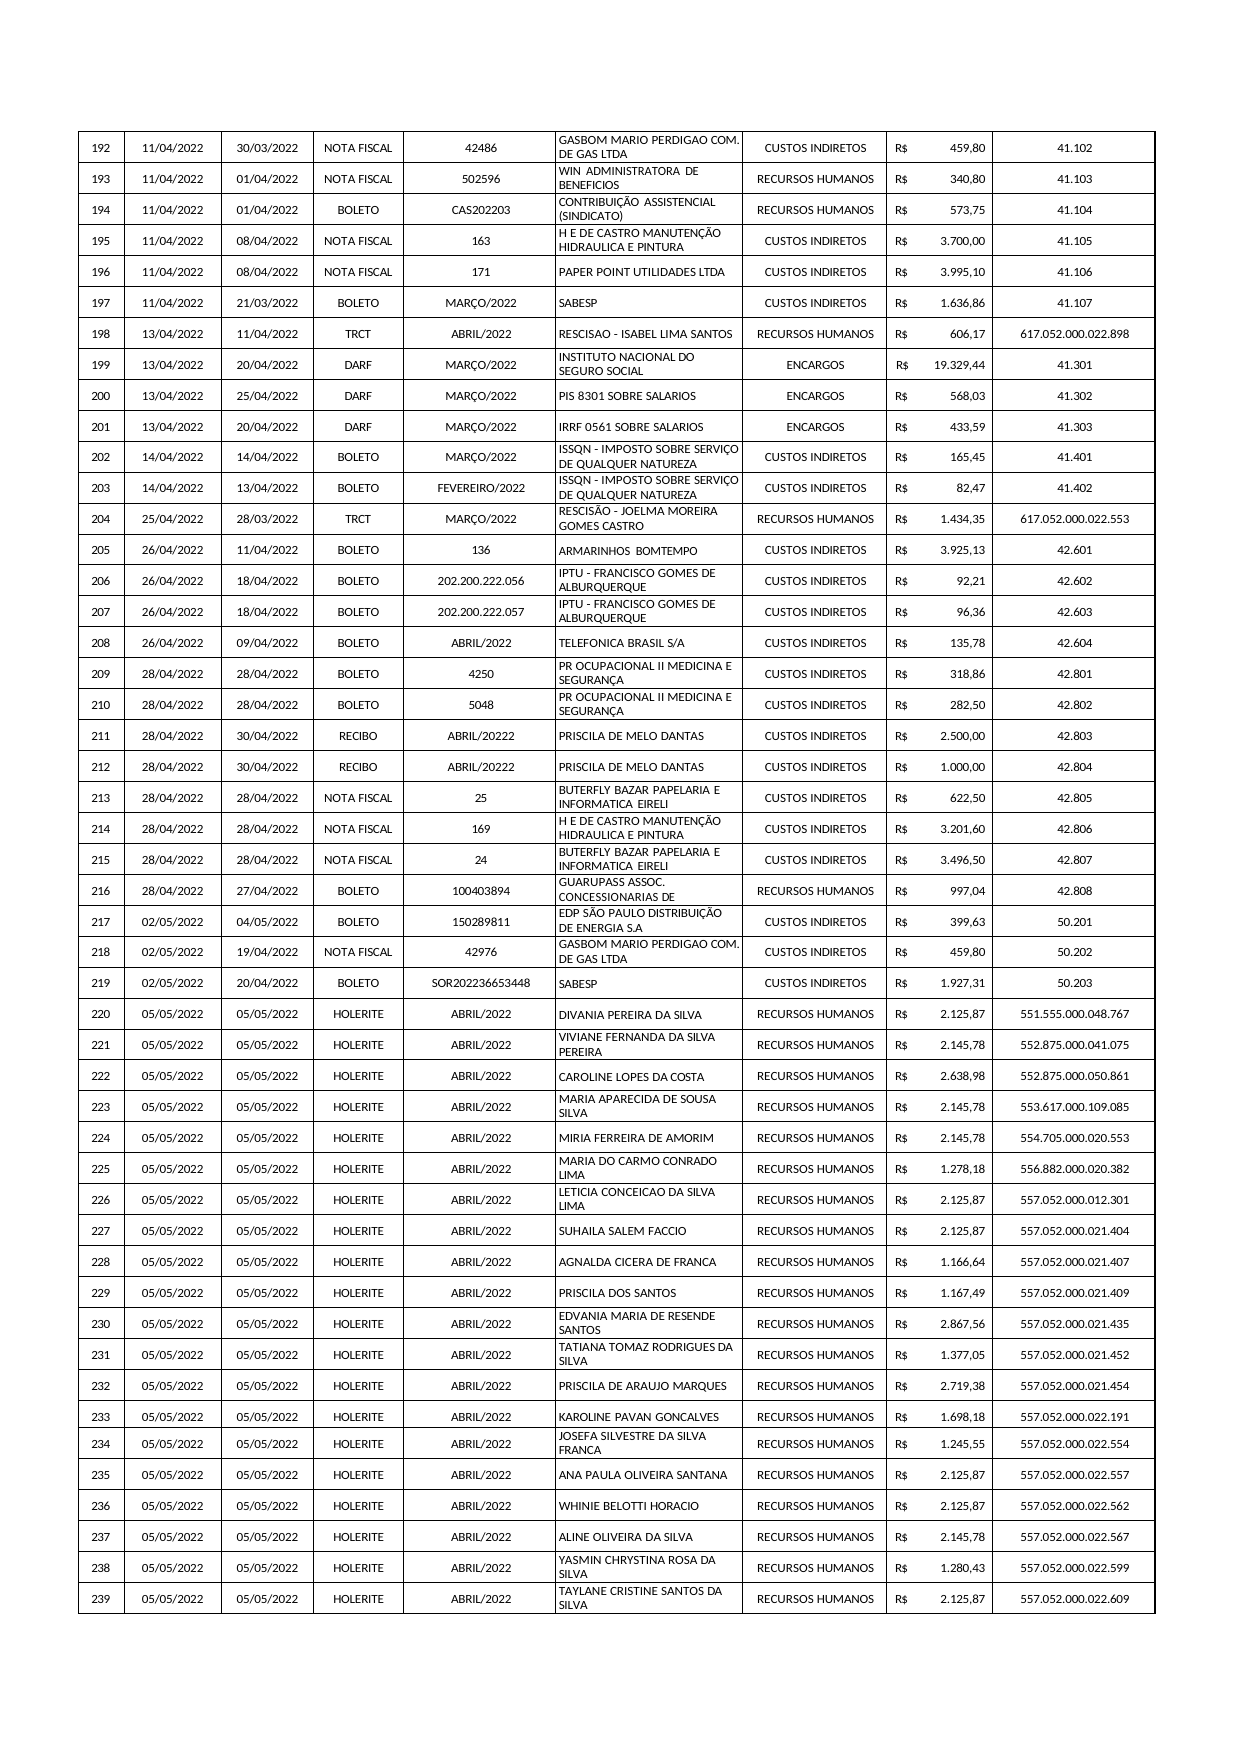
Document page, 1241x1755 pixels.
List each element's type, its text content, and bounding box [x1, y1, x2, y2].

table_cell RESCISAO - ISABEL LIMA SANTOS [556, 318, 742, 348]
table_cell CUSTOS INDIRETOS [743, 720, 886, 750]
table_cell 557.052.000.021.407 [993, 1246, 1154, 1276]
table_cell HOLERITE [314, 1583, 403, 1613]
table_cell R$ 2.145,78 [887, 1521, 992, 1551]
table_cell 228 [79, 1246, 124, 1276]
table_cell 41.105 [993, 225, 1154, 255]
table_cell EDVANIA MARIA DE RESENDE SANTOS [556, 1308, 742, 1338]
table_cell ABRIL/2022 [404, 1370, 555, 1400]
table_cell BOLETO [314, 875, 403, 905]
table_cell 28/04/2022 [125, 751, 221, 781]
table_cell 171 [404, 256, 555, 286]
table_cell RECURSOS HUMANOS [743, 1153, 886, 1183]
table_cell 617.052.000.022.553 [993, 504, 1154, 533]
table_cell INSTITUTO NACIONAL DO SEGURO SOCIAL [556, 349, 742, 379]
table_cell 41.401 [993, 442, 1154, 472]
table_cell R$ 1.280,43 [887, 1552, 992, 1582]
table_cell CAROLINE LOPES DA COSTA [556, 1060, 742, 1090]
table_cell 238 [79, 1552, 124, 1582]
table_cell 11/04/2022 [125, 163, 221, 193]
table_cell ABRIL/2022 [404, 1277, 555, 1307]
table_cell 222 [79, 1060, 124, 1090]
table_cell WHINIE BELOTTI HORACIO [556, 1490, 742, 1520]
table_cell R$ 340,80 [887, 163, 992, 193]
table_cell ALINE OLIVEIRA DA SILVA [556, 1521, 742, 1551]
table_cell R$ 282,50 [887, 689, 992, 719]
table_cell PRISCILA DE MELO DANTAS [556, 720, 742, 750]
table_cell PR OCUPACIONAL II MEDICINA E SEGURANÇA [556, 689, 742, 719]
table_cell 19/04/2022 [222, 937, 313, 967]
table_cell 20/04/2022 [222, 968, 313, 997]
table_cell HOLERITE [314, 1153, 403, 1183]
table_cell RECURSOS HUMANOS [743, 875, 886, 905]
table_cell RECURSOS HUMANOS [743, 1091, 886, 1121]
table_cell 212 [79, 751, 124, 781]
table_cell CUSTOS INDIRETOS [743, 751, 886, 781]
table_cell BOLETO [314, 968, 403, 997]
table_cell ABRIL/2022 [404, 1060, 555, 1090]
table_cell 13/04/2022 [125, 411, 221, 441]
table_cell 557.052.000.012.301 [993, 1184, 1154, 1214]
table_cell 41.102 [993, 132, 1154, 162]
table_cell 26/04/2022 [125, 535, 221, 564]
table_header RECURSOS HUMANOS [743, 1428, 886, 1458]
table_cell 05/05/2022 [222, 1246, 313, 1276]
table_cell R$ 19.329,44 [887, 349, 992, 379]
table_cell 196 [79, 256, 124, 286]
table_cell 05/05/2022 [125, 1339, 221, 1369]
table_cell PRISCILA DE MELO DANTAS [556, 751, 742, 781]
table_cell HOLERITE [314, 1459, 403, 1489]
table_cell 11/04/2022 [125, 287, 221, 317]
table_cell 229 [79, 1277, 124, 1307]
table_cell 05/05/2022 [222, 1552, 313, 1582]
table_cell 552.875.000.041.075 [993, 1030, 1154, 1059]
table_cell 05/05/2022 [125, 1030, 221, 1059]
table_cell R$ 3.700,00 [887, 225, 992, 255]
table_cell 215 [79, 844, 124, 874]
table_cell CUSTOS INDIRETOS [743, 937, 886, 967]
table_cell ABRIL/2022 [404, 1490, 555, 1520]
table_cell 552.875.000.050.861 [993, 1060, 1154, 1090]
table_cell 05/05/2022 [222, 1060, 313, 1090]
table_cell RECURSOS HUMANOS [743, 1521, 886, 1551]
table_cell 05/05/2022 [125, 1370, 221, 1400]
table_cell 217 [79, 906, 124, 936]
table_cell R$ 92,21 [887, 565, 992, 595]
table_cell CUSTOS INDIRETOS [743, 844, 886, 874]
table_cell 30/04/2022 [222, 720, 313, 750]
table_cell DARF [314, 349, 403, 379]
table_cell 163 [404, 225, 555, 255]
table_cell RECURSOS HUMANOS [743, 163, 886, 193]
table_cell RECURSOS HUMANOS [743, 999, 886, 1028]
table_cell CUSTOS INDIRETOS [743, 968, 886, 997]
table_cell 05/05/2022 [222, 999, 313, 1028]
table_cell R$ 1.434,35 [887, 504, 992, 533]
table_cell CUSTOS INDIRETOS [743, 535, 886, 564]
table_cell PAPER POINT UTILIDADES LTDA [556, 256, 742, 286]
table_cell RECURSOS HUMANOS [743, 504, 886, 533]
table_cell 05/05/2022 [222, 1339, 313, 1369]
table_cell R$ 2.125,87 [887, 1459, 992, 1489]
table_cell RECURSOS HUMANOS [743, 1370, 886, 1400]
table_cell 05/05/2022 [125, 1122, 221, 1152]
table_cell 05/05/2022 [222, 1030, 313, 1059]
table_cell NOTA FISCAL [314, 813, 403, 843]
table_cell ABRIL/2022 [404, 1521, 555, 1551]
table_cell 210 [79, 689, 124, 719]
table_cell 25/04/2022 [222, 380, 313, 410]
table_cell 557.052.000.022.609 [993, 1583, 1154, 1613]
table_cell R$ 2.500,00 [887, 720, 992, 750]
table_cell LETICIA CONCEICAO DA SILVA LIMA [556, 1184, 742, 1214]
table_cell 26/04/2022 [125, 627, 221, 657]
table_cell 05/05/2022 [125, 1583, 221, 1613]
table_cell ENCARGOS [743, 380, 886, 410]
table_cell RECIBO [314, 720, 403, 750]
table_cell HOLERITE [314, 1277, 403, 1307]
table_cell R$ 573,75 [887, 194, 992, 224]
table_cell 05/05/2022 [222, 1277, 313, 1307]
table_cell 05/05/2022 [222, 1370, 313, 1400]
table_cell R$ 1.000,00 [887, 751, 992, 781]
table_cell 28/04/2022 [125, 658, 221, 688]
table_cell R$ 1.166,64 [887, 1246, 992, 1276]
table_cell 42.807 [993, 844, 1154, 874]
table_cell 100403894 [404, 875, 555, 905]
table_cell TRCT [314, 504, 403, 533]
table_cell 26/04/2022 [125, 596, 221, 626]
table_cell RECURSOS HUMANOS [743, 1184, 886, 1214]
table_cell RECURSOS HUMANOS [743, 1401, 886, 1427]
table_cell 617.052.000.022.898 [993, 318, 1154, 348]
table_cell MARÇO/2022 [404, 380, 555, 410]
table_cell 09/04/2022 [222, 627, 313, 657]
table_cell R$ 459,80 [887, 937, 992, 967]
table_cell R$ 96,36 [887, 596, 992, 626]
table_cell GASBOM MARIO PERDIGAO COM. DE GAS LTDA [556, 937, 742, 967]
table_cell ABRIL/2022 [404, 1153, 555, 1183]
table_cell 200 [79, 380, 124, 410]
table_cell 05/05/2022 [222, 1215, 313, 1245]
table_cell 231 [79, 1339, 124, 1369]
table_cell BUTERFLY BAZAR PAPELARIA E INFORMATICA EIRELI [556, 844, 742, 874]
table_cell 150289811 [404, 906, 555, 936]
table_cell NOTA FISCAL [314, 937, 403, 967]
table_cell R$ 1.698,18 [887, 1401, 992, 1427]
table_cell R$ 2.145,78 [887, 1091, 992, 1121]
table_cell 203 [79, 473, 124, 502]
table_cell 25 [404, 782, 555, 812]
table_cell EDP SÃO PAULO DISTRIBUIÇÃO DE ENERGIA S.A [556, 906, 742, 936]
table_cell 557.052.000.022.191 [993, 1401, 1154, 1427]
table_cell HOLERITE [314, 1060, 403, 1090]
table_cell 4250 [404, 658, 555, 688]
table_cell TELEFONICA BRASIL S/A [556, 627, 742, 657]
table_cell R$ 1.377,05 [887, 1339, 992, 1369]
table_cell BOLETO [314, 689, 403, 719]
table_cell CUSTOS INDIRETOS [743, 658, 886, 688]
table_cell 05/05/2022 [222, 1583, 313, 1613]
table_cell BOLETO [314, 194, 403, 224]
table_header 557.052.000.022.554 [993, 1428, 1154, 1458]
table_header ABRIL/2022 [404, 1428, 555, 1458]
table_cell 42.604 [993, 627, 1154, 657]
table_cell 28/04/2022 [125, 720, 221, 750]
table_cell PR OCUPACIONAL II MEDICINA E SEGURANÇA [556, 658, 742, 688]
table_cell PRISCILA DE ARAUJO MARQUES [556, 1370, 742, 1400]
table_cell 41.301 [993, 349, 1154, 379]
table_cell RECURSOS HUMANOS [743, 1277, 886, 1307]
table_cell 05/05/2022 [222, 1122, 313, 1152]
table_cell 14/04/2022 [125, 473, 221, 502]
table_cell 14/04/2022 [222, 442, 313, 472]
table_cell R$ 2.125,87 [887, 1583, 992, 1613]
table_cell ENCARGOS [743, 411, 886, 441]
table_cell R$ 2.125,87 [887, 999, 992, 1028]
table_cell IPTU - FRANCISCO GOMES DE ALBURQUERQUE [556, 596, 742, 626]
table_cell 02/05/2022 [125, 937, 221, 967]
table_cell CUSTOS INDIRETOS [743, 813, 886, 843]
table_cell R$ 2.125,87 [887, 1215, 992, 1245]
table_cell ANA PAULA OLIVEIRA SANTANA [556, 1459, 742, 1489]
table_cell 136 [404, 535, 555, 564]
table_cell R$ 2.638,98 [887, 1060, 992, 1090]
table_cell R$ 3.995,10 [887, 256, 992, 286]
table_cell 28/04/2022 [222, 813, 313, 843]
table_cell ABRIL/20222 [404, 751, 555, 781]
table_cell 05/05/2022 [125, 1184, 221, 1214]
table_cell CUSTOS INDIRETOS [743, 132, 886, 162]
table_cell 41.103 [993, 163, 1154, 193]
table_cell 202 [79, 442, 124, 472]
table_cell 01/04/2022 [222, 194, 313, 224]
table_cell 232 [79, 1370, 124, 1400]
table_cell BOLETO [314, 627, 403, 657]
table_cell 02/05/2022 [125, 906, 221, 936]
table_cell 219 [79, 968, 124, 997]
table_cell 237 [79, 1521, 124, 1551]
table_cell 557.052.000.021.404 [993, 1215, 1154, 1245]
table_cell GUARUPASS ASSOC. CONCESSIONARIAS DE [556, 875, 742, 905]
table_cell HOLERITE [314, 1339, 403, 1369]
table_cell 05/05/2022 [125, 1091, 221, 1121]
table_cell KAROLINE PAVAN GONCALVES [556, 1401, 742, 1427]
table_cell CONTRIBUIÇÃO ASSISTENCIAL (SINDICATO) [556, 194, 742, 224]
table_cell NOTA FISCAL [314, 844, 403, 874]
table_cell 202.200.222.057 [404, 596, 555, 626]
table_cell 230 [79, 1308, 124, 1338]
table_cell ABRIL/2022 [404, 1091, 555, 1121]
table_cell 5048 [404, 689, 555, 719]
table_cell 05/05/2022 [125, 1490, 221, 1520]
table_cell 11/04/2022 [125, 256, 221, 286]
table_cell MARÇO/2022 [404, 411, 555, 441]
table_cell 197 [79, 287, 124, 317]
table_header 05/05/2022 [222, 1428, 313, 1458]
table_cell CUSTOS INDIRETOS [743, 256, 886, 286]
table_cell SUHAILA SALEM FACCIO [556, 1215, 742, 1245]
table_cell PIS 8301 SOBRE SALARIOS [556, 380, 742, 410]
table_cell R$ 135,78 [887, 627, 992, 657]
table_cell R$ 1.167,49 [887, 1277, 992, 1307]
table_cell NOTA FISCAL [314, 132, 403, 162]
table_cell RECURSOS HUMANOS [743, 1030, 886, 1059]
table_cell 08/04/2022 [222, 256, 313, 286]
table_cell RECURSOS HUMANOS [743, 1552, 886, 1582]
table_cell SABESP [556, 968, 742, 997]
table_cell 557.052.000.022.567 [993, 1521, 1154, 1551]
table_cell 42.803 [993, 720, 1154, 750]
table_cell 05/05/2022 [125, 1552, 221, 1582]
table_cell 206 [79, 565, 124, 595]
table_cell RESCISÃO - JOELMA MOREIRA GOMES CASTRO [556, 504, 742, 533]
table_cell SABESP [556, 287, 742, 317]
table_cell ISSQN - IMPOSTO SOBRE SERVIÇO DE QUALQUER NATUREZA [556, 473, 742, 502]
table_cell CUSTOS INDIRETOS [743, 442, 886, 472]
table_cell 221 [79, 1030, 124, 1059]
table_cell 13/04/2022 [125, 318, 221, 348]
table_cell AGNALDA CICERA DE FRANCA [556, 1246, 742, 1276]
table_cell 42976 [404, 937, 555, 967]
table_cell BOLETO [314, 906, 403, 936]
table_cell 220 [79, 999, 124, 1028]
table_cell 502596 [404, 163, 555, 193]
table_cell DIVANIA PEREIRA DA SILVA [556, 999, 742, 1028]
table_cell 201 [79, 411, 124, 441]
table_cell NOTA FISCAL [314, 163, 403, 193]
table_cell CUSTOS INDIRETOS [743, 473, 886, 502]
table_cell 20/04/2022 [222, 411, 313, 441]
table_cell 554.705.000.020.553 [993, 1122, 1154, 1152]
table_cell R$ 568,03 [887, 380, 992, 410]
table_cell 02/05/2022 [125, 968, 221, 997]
table_cell MARÇO/2022 [404, 287, 555, 317]
table_cell RECURSOS HUMANOS [743, 1459, 886, 1489]
table_cell ABRIL/2022 [404, 1122, 555, 1152]
table_cell R$ 1.636,86 [887, 287, 992, 317]
table_cell R$ 997,04 [887, 875, 992, 905]
table_cell 50.202 [993, 937, 1154, 967]
table_cell CUSTOS INDIRETOS [743, 906, 886, 936]
table_cell 41.106 [993, 256, 1154, 286]
table_header 234 [79, 1428, 124, 1458]
table_cell HOLERITE [314, 1122, 403, 1152]
table_cell BOLETO [314, 596, 403, 626]
table_cell BOLETO [314, 442, 403, 472]
table_cell 50.201 [993, 906, 1154, 936]
table_cell 05/05/2022 [125, 1401, 221, 1427]
table_cell ABRIL/2022 [404, 1215, 555, 1245]
table_cell BOLETO [314, 287, 403, 317]
table_cell MARÇO/2022 [404, 442, 555, 472]
table_cell 11/04/2022 [222, 535, 313, 564]
table_cell 235 [79, 1459, 124, 1489]
table_cell RECURSOS HUMANOS [743, 1122, 886, 1152]
table_cell R$ 2.125,87 [887, 1184, 992, 1214]
table_cell TRCT [314, 318, 403, 348]
table_cell 214 [79, 813, 124, 843]
table_cell 05/05/2022 [125, 1277, 221, 1307]
table_cell R$ 433,59 [887, 411, 992, 441]
table_cell 11/04/2022 [222, 318, 313, 348]
table_cell 42.602 [993, 565, 1154, 595]
table_cell 192 [79, 132, 124, 162]
table_cell R$ 82,47 [887, 473, 992, 502]
table_cell CUSTOS INDIRETOS [743, 689, 886, 719]
table_cell ABRIL/2022 [404, 318, 555, 348]
table_cell HOLERITE [314, 1184, 403, 1214]
table_cell 204 [79, 504, 124, 533]
table_cell 04/05/2022 [222, 906, 313, 936]
table_cell RECURSOS HUMANOS [743, 1215, 886, 1245]
table_cell HOLERITE [314, 1490, 403, 1520]
table_cell R$ 2.719,38 [887, 1370, 992, 1400]
table_cell 207 [79, 596, 124, 626]
table_cell 11/04/2022 [125, 194, 221, 224]
table_cell HOLERITE [314, 1370, 403, 1400]
table_cell 05/05/2022 [222, 1490, 313, 1520]
table_cell DARF [314, 411, 403, 441]
table_cell 05/05/2022 [125, 1246, 221, 1276]
table_cell 28/04/2022 [222, 689, 313, 719]
table_cell HOLERITE [314, 1030, 403, 1059]
table_cell ABRIL/2022 [404, 1246, 555, 1276]
table_cell CAS202203 [404, 194, 555, 224]
table_cell BOLETO [314, 565, 403, 595]
table_cell R$ 318,86 [887, 658, 992, 688]
table_cell 42.808 [993, 875, 1154, 905]
table_cell 557.052.000.021.452 [993, 1339, 1154, 1369]
table_cell NOTA FISCAL [314, 256, 403, 286]
table_cell 225 [79, 1153, 124, 1183]
table_cell 05/05/2022 [125, 1521, 221, 1551]
table_cell 01/04/2022 [222, 163, 313, 193]
table_cell RECURSOS HUMANOS [743, 318, 886, 348]
table_cell 24 [404, 844, 555, 874]
table_cell VIVIANE FERNANDA DA SILVA PEREIRA [556, 1030, 742, 1059]
table_cell 42.601 [993, 535, 1154, 564]
table_cell ABRIL/2022 [404, 1308, 555, 1338]
table_cell 20/04/2022 [222, 349, 313, 379]
table_cell 05/05/2022 [222, 1521, 313, 1551]
table_cell 557.052.000.022.562 [993, 1490, 1154, 1520]
table_cell ABRIL/2022 [404, 999, 555, 1028]
table_cell 11/04/2022 [125, 225, 221, 255]
table_cell ABRIL/2022 [404, 1184, 555, 1214]
table_cell CUSTOS INDIRETOS [743, 596, 886, 626]
table_cell ABRIL/2022 [404, 1030, 555, 1059]
table_cell 41.302 [993, 380, 1154, 410]
table_cell 236 [79, 1490, 124, 1520]
table_cell 42.805 [993, 782, 1154, 812]
table_cell YASMIN CHRYSTINA ROSA DA SILVA [556, 1552, 742, 1582]
table_cell 28/04/2022 [125, 782, 221, 812]
table_header R$ 1.245,55 [887, 1428, 992, 1458]
table_cell HOLERITE [314, 1401, 403, 1427]
table_cell 551.555.000.048.767 [993, 999, 1154, 1028]
table_cell 239 [79, 1583, 124, 1613]
table_cell ABRIL/2022 [404, 1552, 555, 1582]
table_cell 28/04/2022 [125, 875, 221, 905]
table_cell R$ 165,45 [887, 442, 992, 472]
table_cell R$ 2.145,78 [887, 1030, 992, 1059]
table_cell 28/03/2022 [222, 504, 313, 533]
table_cell 05/05/2022 [125, 1459, 221, 1489]
table_cell HOLERITE [314, 1246, 403, 1276]
table_cell HOLERITE [314, 1552, 403, 1582]
table_cell 193 [79, 163, 124, 193]
table_cell 557.052.000.021.454 [993, 1370, 1154, 1400]
table_cell 226 [79, 1184, 124, 1214]
table_cell 42.806 [993, 813, 1154, 843]
table_cell CUSTOS INDIRETOS [743, 225, 886, 255]
table_cell 41.303 [993, 411, 1154, 441]
table_cell CUSTOS INDIRETOS [743, 782, 886, 812]
table_cell 11/04/2022 [125, 132, 221, 162]
table_cell 42.802 [993, 689, 1154, 719]
table_cell 13/04/2022 [222, 473, 313, 502]
table_cell 18/04/2022 [222, 565, 313, 595]
table_cell 21/03/2022 [222, 287, 313, 317]
table_cell 199 [79, 349, 124, 379]
table_cell R$ 3.925,13 [887, 535, 992, 564]
table_cell R$ 1.278,18 [887, 1153, 992, 1183]
table_cell R$ 2.125,87 [887, 1490, 992, 1520]
table_cell 216 [79, 875, 124, 905]
table_cell RECURSOS HUMANOS [743, 1308, 886, 1338]
table_cell 05/05/2022 [125, 999, 221, 1028]
table_cell 213 [79, 782, 124, 812]
table_cell 557.052.000.021.435 [993, 1308, 1154, 1338]
table_cell 28/04/2022 [222, 658, 313, 688]
table_cell BUTERFLY BAZAR PAPELARIA E INFORMATICA EIRELI [556, 782, 742, 812]
table_cell R$ 459,80 [887, 132, 992, 162]
table_cell TATIANA TOMAZ RODRIGUES DA SILVA [556, 1339, 742, 1369]
table_cell 202.200.222.056 [404, 565, 555, 595]
table_cell MARIA DO CARMO CONRADO LIMA [556, 1153, 742, 1183]
table_cell 05/05/2022 [222, 1401, 313, 1427]
table_cell CUSTOS INDIRETOS [743, 287, 886, 317]
table_cell 41.402 [993, 473, 1154, 502]
table_cell 30/03/2022 [222, 132, 313, 162]
table_cell HOLERITE [314, 1215, 403, 1245]
table_cell 05/05/2022 [125, 1060, 221, 1090]
table_cell MARIA APARECIDA DE SOUSA SILVA [556, 1091, 742, 1121]
table_cell GASBOM MARIO PERDIGAO COM. DE GAS LTDA [556, 132, 742, 162]
table_cell 05/05/2022 [222, 1091, 313, 1121]
table_cell CUSTOS INDIRETOS [743, 627, 886, 657]
table_cell RECURSOS HUMANOS [743, 1490, 886, 1520]
table_cell 13/04/2022 [125, 349, 221, 379]
table_cell HOLERITE [314, 1091, 403, 1121]
table_cell 25/04/2022 [125, 504, 221, 533]
table_cell R$ 1.927,31 [887, 968, 992, 997]
table_cell IRRF 0561 SOBRE SALARIOS [556, 411, 742, 441]
table_cell 28/04/2022 [125, 689, 221, 719]
table_cell H E DE CASTRO MANUTENÇÃO HIDRAULICA E PINTURA [556, 225, 742, 255]
table_cell R$ 399,63 [887, 906, 992, 936]
table_cell 28/04/2022 [125, 813, 221, 843]
table_cell 169 [404, 813, 555, 843]
table_cell R$ 606,17 [887, 318, 992, 348]
table_cell 224 [79, 1122, 124, 1152]
table_cell DARF [314, 380, 403, 410]
table_header HOLERITE [314, 1428, 403, 1458]
table_cell 18/04/2022 [222, 596, 313, 626]
table_cell ABRIL/2022 [404, 1459, 555, 1489]
table_cell 30/04/2022 [222, 751, 313, 781]
table_cell 42486 [404, 132, 555, 162]
table_cell BOLETO [314, 658, 403, 688]
table_cell RECURSOS HUMANOS [743, 1583, 886, 1613]
table_cell 08/04/2022 [222, 225, 313, 255]
table_cell 195 [79, 225, 124, 255]
table_cell RECIBO [314, 751, 403, 781]
table_cell RECURSOS HUMANOS [743, 194, 886, 224]
table_cell 205 [79, 535, 124, 564]
table_cell 05/05/2022 [222, 1308, 313, 1338]
table_cell R$ 622,50 [887, 782, 992, 812]
table_cell 211 [79, 720, 124, 750]
table_cell 28/04/2022 [222, 844, 313, 874]
table_cell HOLERITE [314, 999, 403, 1028]
table_cell HOLERITE [314, 1521, 403, 1551]
table_cell NOTA FISCAL [314, 782, 403, 812]
table_cell 13/04/2022 [125, 380, 221, 410]
table_cell 05/05/2022 [222, 1184, 313, 1214]
table_cell 05/05/2022 [125, 1308, 221, 1338]
table_cell 198 [79, 318, 124, 348]
table_cell 42.801 [993, 658, 1154, 688]
table_cell H E DE CASTRO MANUTENÇÃO HIDRAULICA E PINTURA [556, 813, 742, 843]
table_cell 42.603 [993, 596, 1154, 626]
table_cell 26/04/2022 [125, 565, 221, 595]
table_cell 14/04/2022 [125, 442, 221, 472]
table_cell RECURSOS HUMANOS [743, 1339, 886, 1369]
table_cell 556.882.000.020.382 [993, 1153, 1154, 1183]
table_cell 223 [79, 1091, 124, 1121]
table_cell R$ 3.201,60 [887, 813, 992, 843]
table_cell PRISCILA DOS SANTOS [556, 1277, 742, 1307]
table_cell 194 [79, 194, 124, 224]
table_cell 05/05/2022 [125, 1153, 221, 1183]
table_cell 05/05/2022 [125, 1215, 221, 1245]
table_cell 27/04/2022 [222, 875, 313, 905]
table_cell HOLERITE [314, 1308, 403, 1338]
table_cell RECURSOS HUMANOS [743, 1246, 886, 1276]
table_cell BOLETO [314, 473, 403, 502]
table_cell SOR202236653448 [404, 968, 555, 997]
table_cell 218 [79, 937, 124, 967]
table_cell 28/04/2022 [222, 782, 313, 812]
table_cell 209 [79, 658, 124, 688]
table_cell ABRIL/2022 [404, 627, 555, 657]
table_cell ISSQN - IMPOSTO SOBRE SERVIÇO DE QUALQUER NATUREZA [556, 442, 742, 472]
table_cell WIN ADMINISTRATORA DE BENEFICIOS [556, 163, 742, 193]
table_cell 50.203 [993, 968, 1154, 997]
table_cell R$ 2.145,78 [887, 1122, 992, 1152]
table_cell MARÇO/2022 [404, 504, 555, 533]
table_cell 28/04/2022 [125, 844, 221, 874]
table_cell 233 [79, 1401, 124, 1427]
table_cell ENCARGOS [743, 349, 886, 379]
table_cell MARÇO/2022 [404, 349, 555, 379]
table_cell ABRIL/2022 [404, 1583, 555, 1613]
table_cell FEVEREIRO/2022 [404, 473, 555, 502]
table_cell 42.804 [993, 751, 1154, 781]
table_cell ABRIL/2022 [404, 1339, 555, 1369]
table_header JOSEFA SILVESTRE DA SILVA FRANCA [556, 1428, 742, 1458]
table_cell ABRIL/2022 [404, 1401, 555, 1427]
table_cell ARMARINHOS BOMTEMPO [556, 535, 742, 564]
table_cell 05/05/2022 [222, 1153, 313, 1183]
table_cell BOLETO [314, 535, 403, 564]
table_cell 208 [79, 627, 124, 657]
table_cell R$ 3.496,50 [887, 844, 992, 874]
table_cell 05/05/2022 [222, 1459, 313, 1489]
table_cell RECURSOS HUMANOS [743, 1060, 886, 1090]
table_cell 557.052.000.022.557 [993, 1459, 1154, 1489]
table_cell CUSTOS INDIRETOS [743, 565, 886, 595]
table_cell R$ 2.867,56 [887, 1308, 992, 1338]
table_cell MIRIA FERREIRA DE AMORIM [556, 1122, 742, 1152]
table_cell IPTU - FRANCISCO GOMES DE ALBURQUERQUE [556, 565, 742, 595]
table_cell 41.107 [993, 287, 1154, 317]
table_cell 227 [79, 1215, 124, 1245]
table_cell 557.052.000.021.409 [993, 1277, 1154, 1307]
table_cell NOTA FISCAL [314, 225, 403, 255]
table_cell TAYLANE CRISTINE SANTOS DA SILVA [556, 1583, 742, 1613]
table_cell ABRIL/20222 [404, 720, 555, 750]
table_cell 557.052.000.022.599 [993, 1552, 1154, 1582]
table_cell 41.104 [993, 194, 1154, 224]
table_header 05/05/2022 [125, 1428, 221, 1458]
table_cell 553.617.000.109.085 [993, 1091, 1154, 1121]
